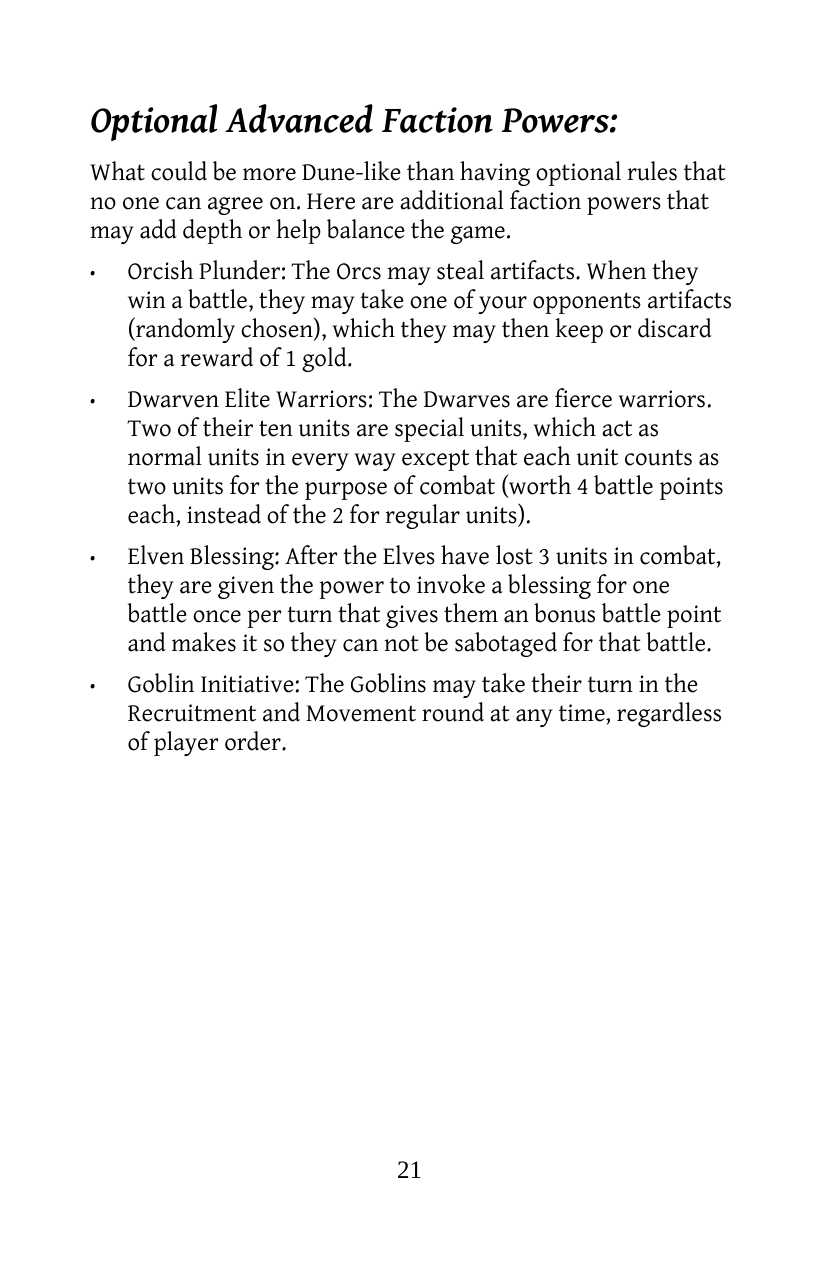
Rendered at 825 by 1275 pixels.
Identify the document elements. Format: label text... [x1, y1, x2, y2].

list Orcish Plunder: The Orcs may steal artifacts. When they win a battle, they may take one of your opponents artifacts (randomly chosen), which they may then keep or discard for a reward of 1 gold. [90, 258, 735, 374]
text What could be more Dune-like than having optional rules that no one can agree on. Here are additional faction powers that may add depth or help balance the game. [90, 159, 735, 246]
list Elven Blessing: After the Elves have lost 3 units in combat, they are given the power to invoke a blessing for one battle once per turn that gives them an bonus battle point and makes it so they can not be sabotaged for that battle. [90, 542, 735, 658]
list Goblin Initiative: The Goblins may take their turn in the Recruitment and Movement round at any time, regardless of player order. [90, 670, 735, 757]
list Dwarven Elite Warriors: The Dwarves are fierce warriors. Two of their ten units are special units, which act as normal units in every way except that each unit counts as two units for the purpose of combat (worth 4 battle points each, instead of the 2 for regular units). [90, 386, 735, 530]
subtitle Optional Advanced Faction Powers: [90, 100, 735, 143]
